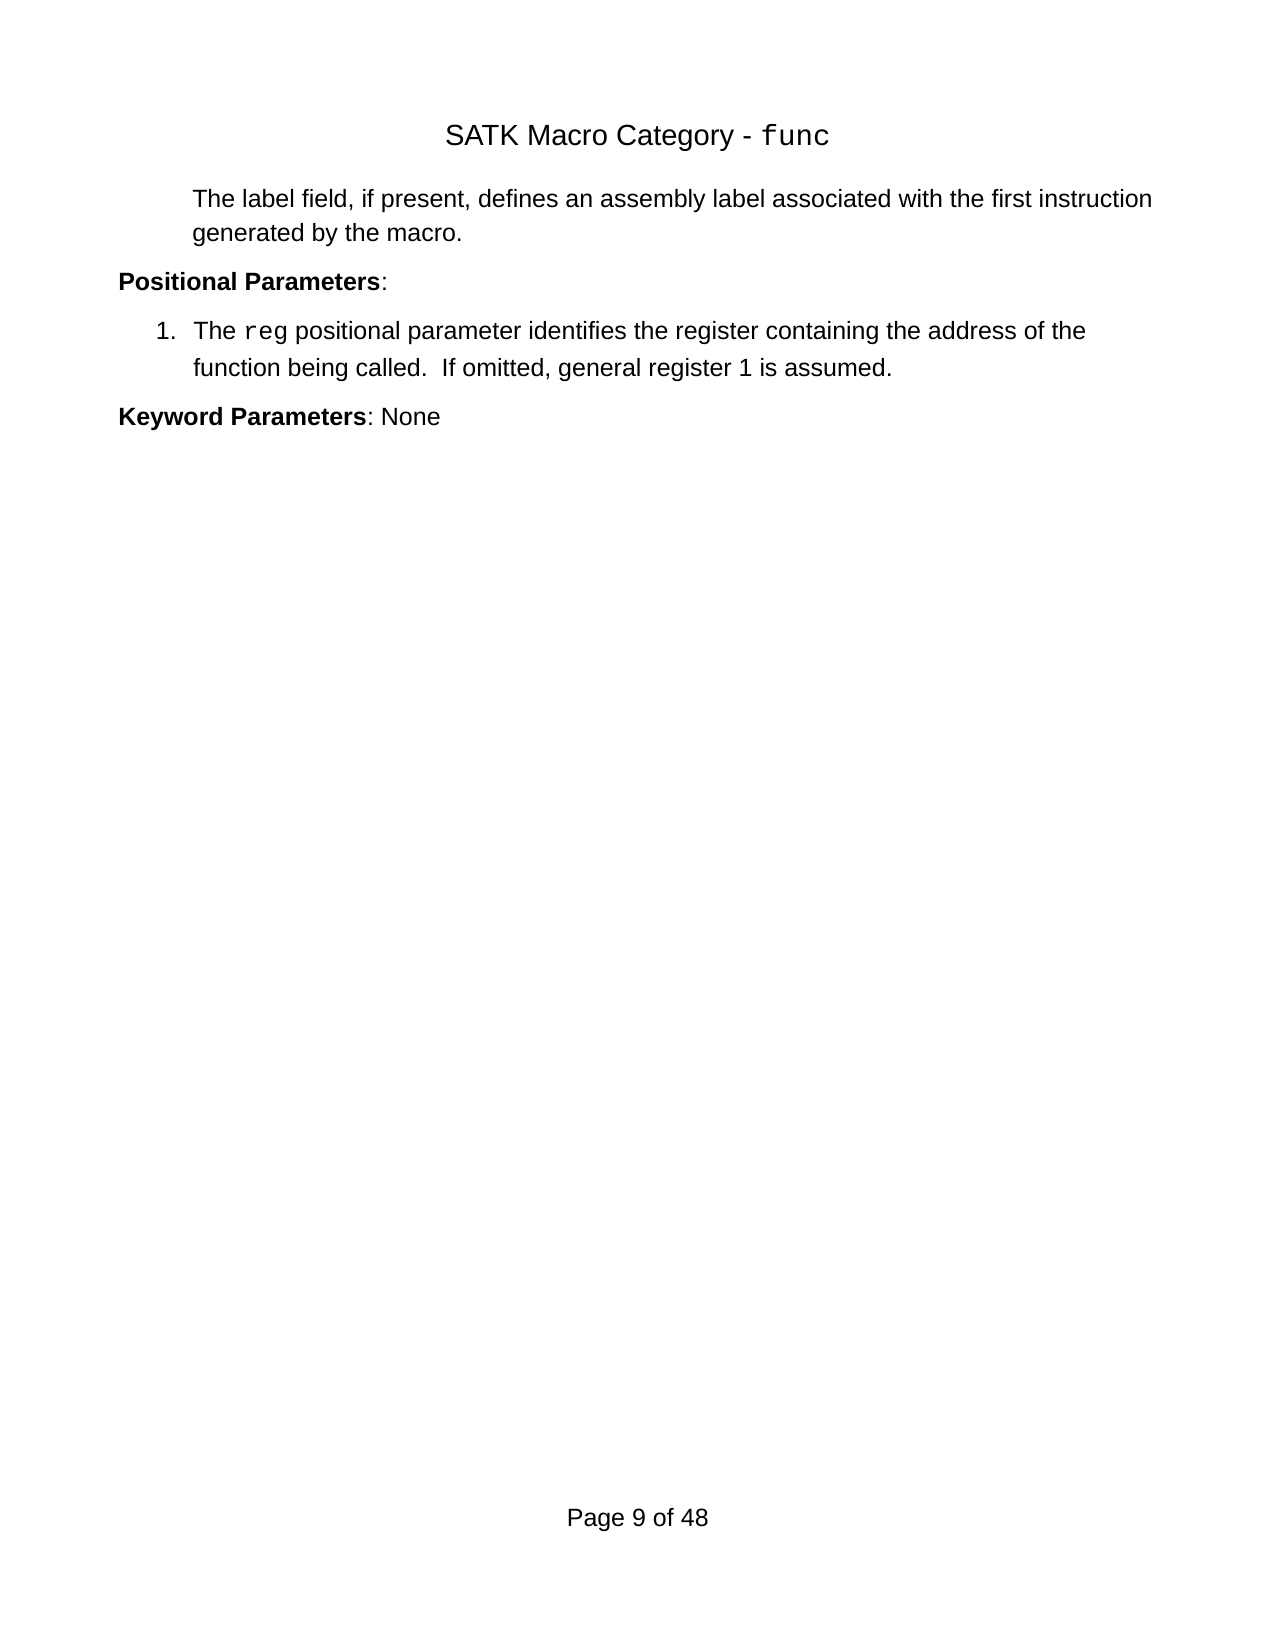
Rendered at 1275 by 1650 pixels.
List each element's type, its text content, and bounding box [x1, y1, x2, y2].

text The label field, if present, defines an assembly label associated with the first instruction generated by the macro. [192, 184, 1157, 247]
text Keyword Parameters: None [118, 402, 1157, 431]
list The reg positional parameter identifies the register containing the address of the function being called. If omitted, general register 1 is assumed. [156, 316, 1157, 382]
text Positional Parameters: [118, 267, 1157, 296]
